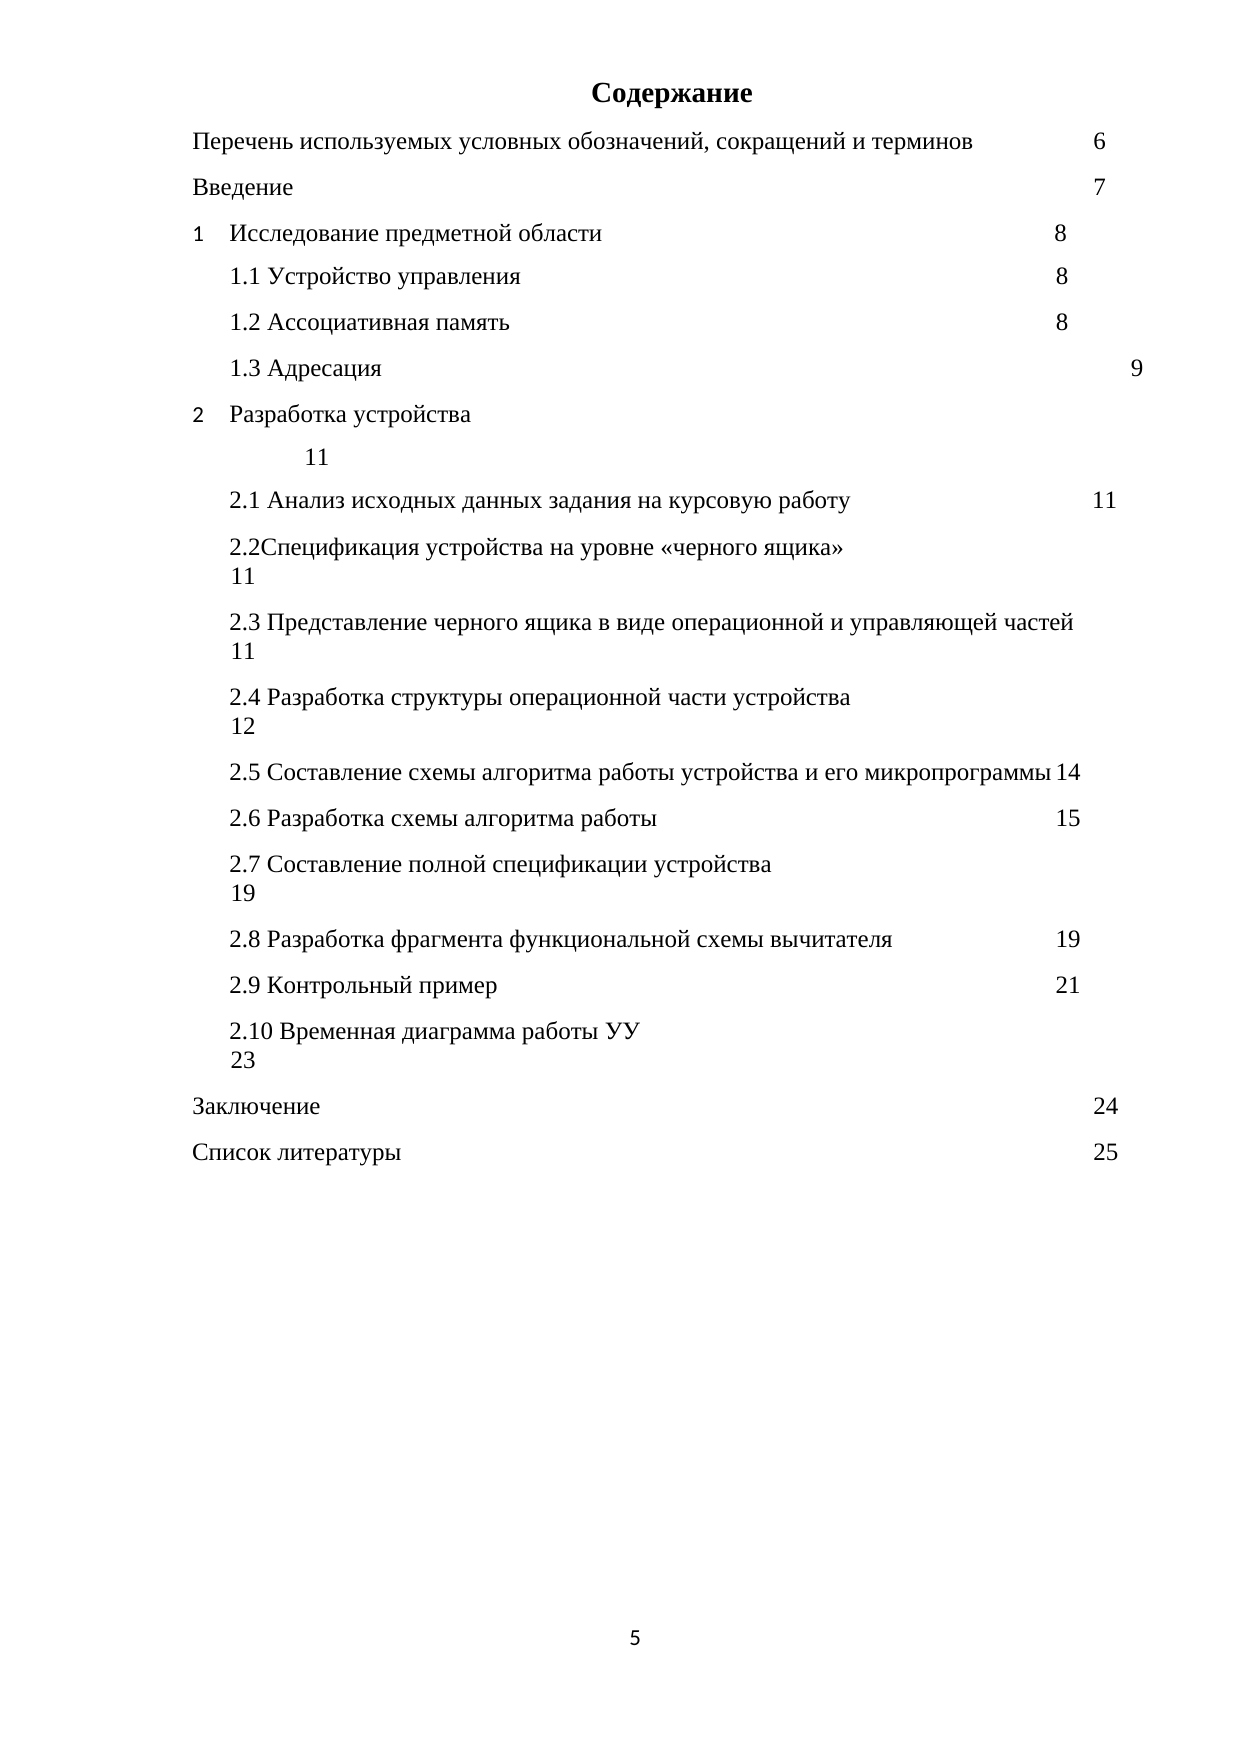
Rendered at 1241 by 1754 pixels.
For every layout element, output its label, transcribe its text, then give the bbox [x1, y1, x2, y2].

list Разработка устройства 11 [192, 399, 1152, 471]
text 1.2 Ассоциативная память 8 [156, 307, 1152, 336]
text 2.9 Контрольный пример 21 [155, 970, 1152, 999]
text 2.6 Разработка схемы алгоритма работы 15 [155, 803, 1152, 832]
text Введение 7 [118, 172, 1152, 201]
text 2.1 Анализ исходных данных задания на курсовую работу 11 [192, 486, 1152, 514]
text 2.7 Составление полной спецификации устройства 19 [155, 849, 1152, 907]
text 1.1 Устройство управления 8 [156, 261, 1152, 290]
text 2.10 Временная диаграмма работы УУ 23 [155, 1016, 1152, 1074]
text 2.3 Представление черного ящика в виде операционной и управляющей частей 11 [155, 607, 1152, 665]
text Содержание [118, 75, 1152, 108]
text 2.2Спецификация устройства на уровне «черного ящика» 11 [155, 532, 1152, 589]
text Заключение 24 [118, 1091, 1152, 1120]
list Исследование предметной области 8 [192, 218, 1152, 247]
text 2.4 Разработка структуры операционной части устройства 12 [155, 682, 1152, 740]
text Перечень используемых условных обозначений, сокращений и терминов 6 [118, 126, 1152, 154]
text 1.3 Адресация 9 [156, 353, 1152, 382]
text Список литературы 25 [118, 1137, 1152, 1166]
text 2.5 Составление схемы алгоритма работы устройства и его микропрограммы 14 [155, 757, 1152, 786]
text 2.8 Разработка фрагмента функциональной схемы вычитателя 19 [155, 924, 1152, 953]
